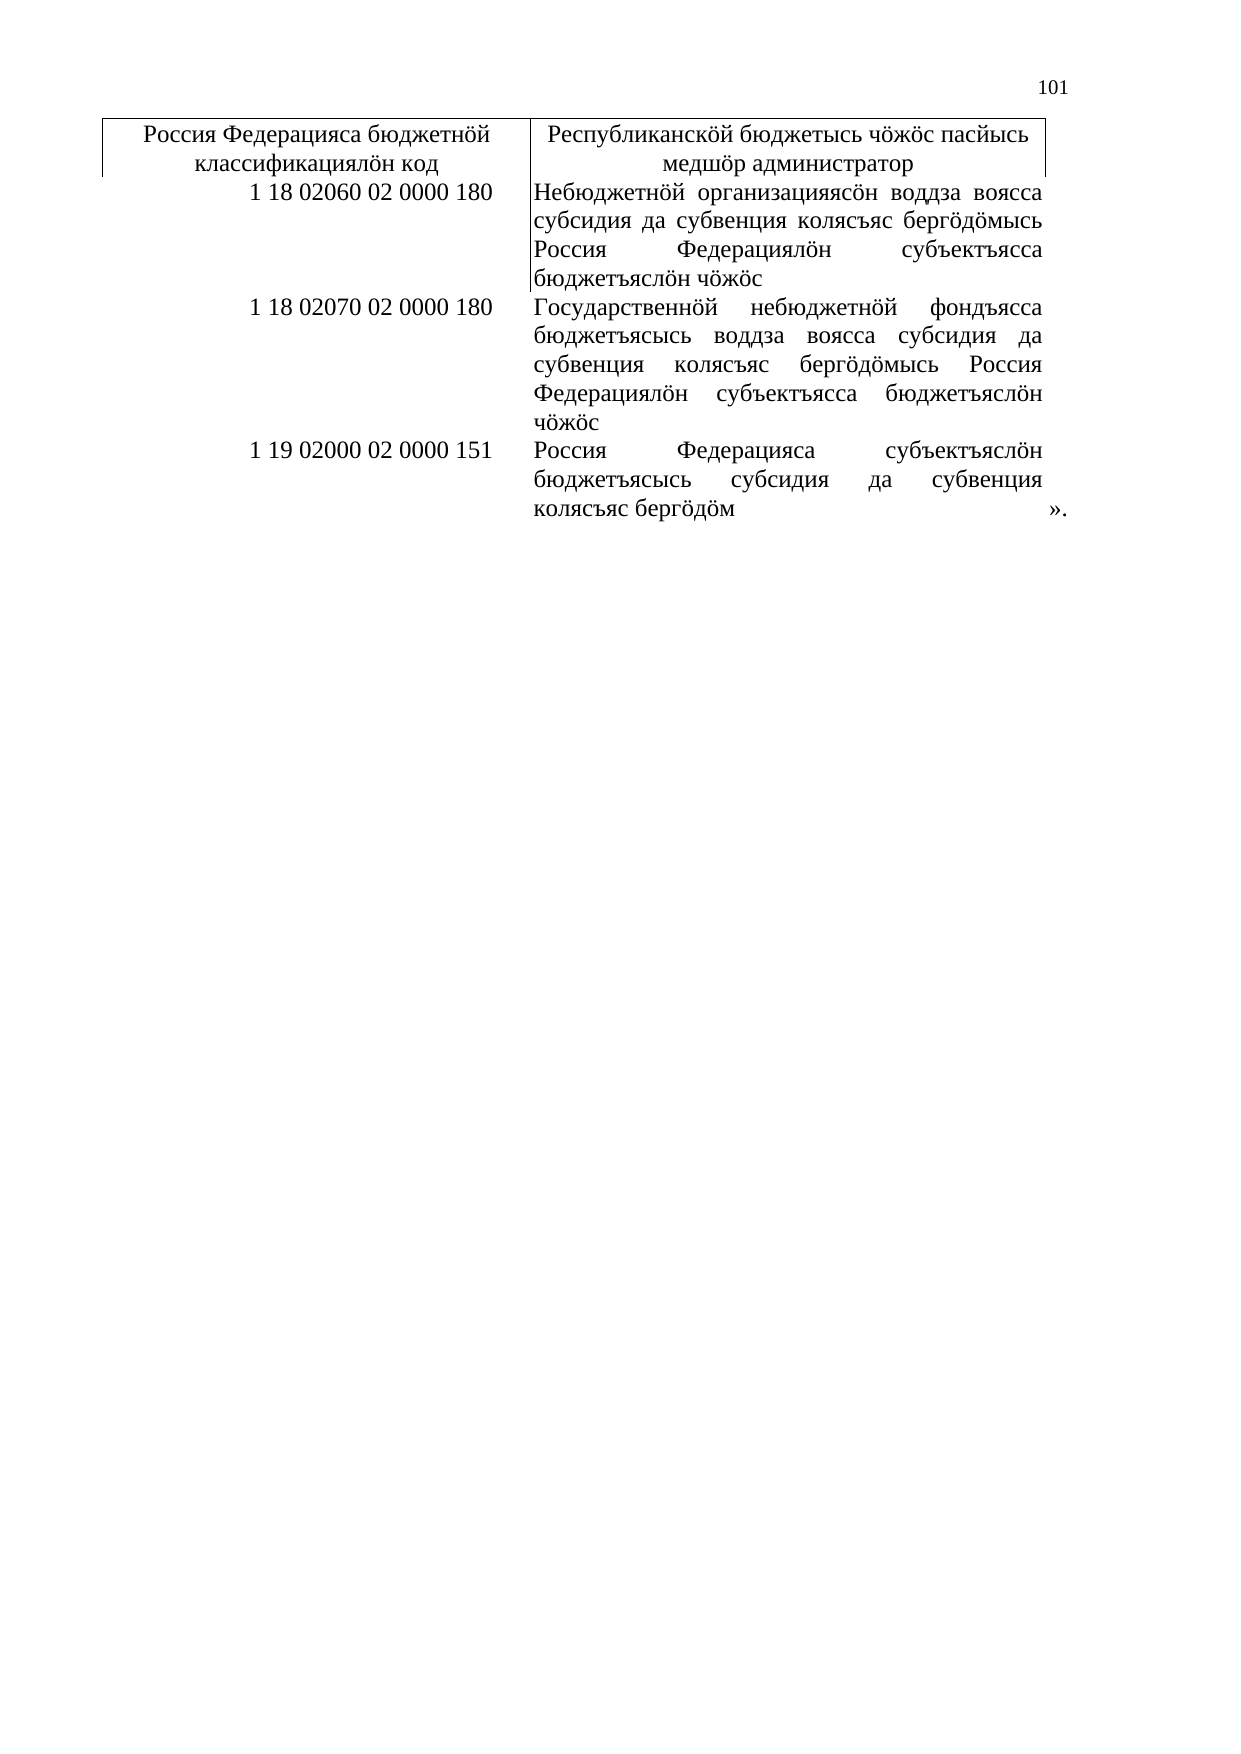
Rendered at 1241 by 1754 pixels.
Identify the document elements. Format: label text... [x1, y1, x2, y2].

table_cell [103, 292, 211, 435]
table_cell [1046, 177, 1102, 292]
table_cell Государственнöй небюджетнöй фондъясса бюджетъясысь воддза воясса субсидия да субвенция колясъяс бергöдöмысь Россия Федерациялöн субъектъясса бюджетъяслöн чöжöс [530, 292, 1046, 435]
table_cell 1 18 02060 02 0000 180 [211, 177, 530, 292]
table_cell ». [1046, 435, 1102, 522]
table_cell 1 18 02070 02 0000 180 [211, 292, 530, 435]
table_header [1046, 118, 1102, 177]
table_cell [103, 435, 211, 522]
table_cell Россия Федерацияса субъектъяслöн бюджетъясысь субсидия да субвенция колясъяс бергöдöм [530, 435, 1046, 522]
table_cell [1046, 292, 1102, 435]
table_cell [103, 177, 211, 292]
table_header Республиканскöй бюджетысь чöжöс пасйысь медшöр администратор [531, 119, 1045, 177]
table_header Россия Федерацияса бюджетнöй классификациялöн код [103, 119, 530, 177]
table_cell 1 19 02000 02 0000 151 [211, 435, 530, 522]
table_cell Небюджетнöй организацияясöн воддза воясса субсидия да субвенция колясъяс бергöдöмысь Россия Федерациялöн субъектъясса бюджетъяслöн чöжöс [531, 177, 1046, 292]
